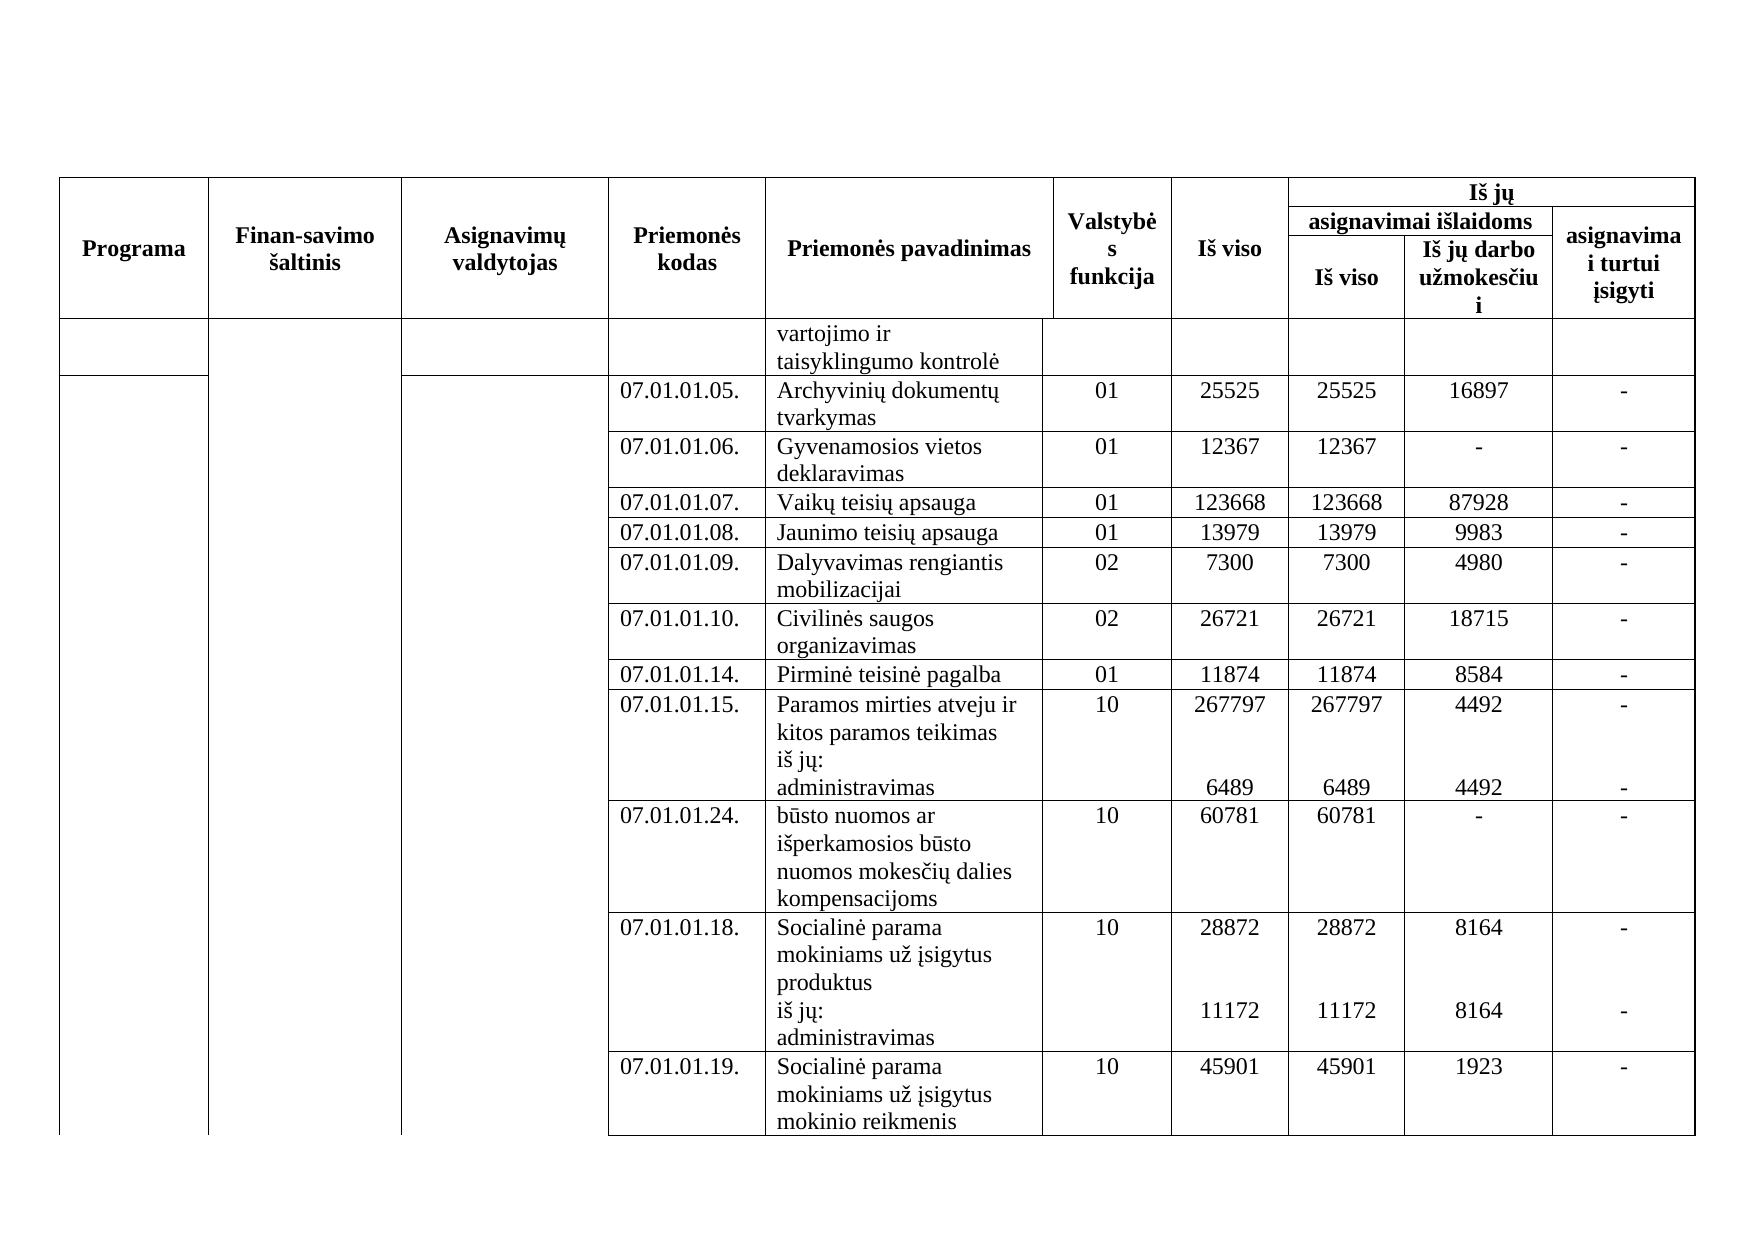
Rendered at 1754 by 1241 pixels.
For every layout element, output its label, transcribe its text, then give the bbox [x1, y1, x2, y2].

table_cell 26721 [1172, 604, 1288, 659]
table_cell [60, 431, 208, 487]
table_cell 4492 4492 [1405, 690, 1552, 800]
table_cell Vaikų teisių apsauga [766, 488, 1042, 517]
table_cell - [1553, 518, 1694, 547]
table_cell - [1405, 801, 1552, 912]
table_cell 07.01.01.19. [609, 1052, 765, 1135]
table_cell - [1553, 548, 1694, 603]
table_cell 9983 [1405, 518, 1552, 547]
table_header Iš jų [1289, 178, 1694, 206]
table_cell Iš jų darbo užmokesčiui [1405, 236, 1552, 318]
table_cell [209, 912, 401, 1051]
table_cell 267797 6489 [1289, 690, 1404, 800]
table_cell [60, 319, 208, 374]
table_cell [209, 487, 401, 517]
table_cell 01 [1043, 376, 1171, 431]
table_cell [402, 689, 608, 800]
table_cell [209, 319, 401, 431]
table_cell 60781 [1172, 801, 1288, 912]
table_cell 12367 [1289, 432, 1404, 487]
table_cell [402, 376, 608, 431]
table_cell 16897 [1405, 376, 1552, 431]
table_cell 28872 11172 [1172, 913, 1288, 1051]
table_cell - [1405, 432, 1552, 487]
table_cell [402, 517, 608, 547]
table_cell 13979 [1172, 518, 1288, 547]
table_cell 25525 [1289, 376, 1404, 431]
table_cell 01 [1043, 660, 1171, 689]
table_cell 01 [1043, 432, 1171, 487]
table_cell - [1553, 319, 1694, 374]
table_cell Archyvinių dokumentų tvarkymas [766, 376, 1042, 431]
table_cell [60, 912, 208, 1051]
table_cell 60781 [1289, 801, 1404, 912]
table_cell [60, 603, 208, 659]
table_cell 11874 [1172, 660, 1288, 689]
table_cell 28872 11172 [1289, 913, 1404, 1051]
table_cell [1043, 319, 1171, 374]
table_cell [60, 659, 208, 689]
table_cell 10 [1043, 913, 1171, 1051]
table_cell [209, 517, 401, 547]
table_cell [60, 487, 208, 517]
table_cell 10 [1043, 801, 1171, 912]
table_cell 45901 [1289, 1052, 1404, 1135]
table_cell Civilinės saugos organizavimas [766, 604, 1042, 659]
table_cell - [1553, 660, 1694, 689]
table_cell 01 [1043, 518, 1171, 547]
table_cell Socialinė parama mokiniams už įsigytus produktus iš jų: administravimas [766, 913, 1042, 1051]
table_header Priemonės kodas [609, 178, 765, 318]
table_cell 45901 [1172, 1052, 1288, 1135]
table_cell - [1553, 376, 1694, 431]
table_cell 1923 [1405, 1052, 1552, 1135]
table_cell [60, 376, 208, 431]
table_cell [402, 431, 608, 487]
table_cell 4980 [1405, 548, 1552, 603]
table_header Priemonės pavadinimas [766, 178, 1053, 318]
table_cell - - [1553, 1052, 1694, 1135]
table_cell 07.01.01.09. [609, 548, 765, 603]
table_cell 12367 [1172, 432, 1288, 487]
table_cell 7300 [1289, 548, 1404, 603]
table_cell [1405, 319, 1552, 374]
table_cell [60, 800, 208, 912]
table_cell Dalyvavimas rengiantis mobilizacijai [766, 548, 1042, 603]
table_cell [402, 800, 608, 912]
table_cell [209, 431, 401, 487]
table_cell 18715 [1405, 604, 1552, 659]
table_cell 87928 [1405, 488, 1552, 517]
table_cell 123668 [1172, 488, 1288, 517]
table_cell [209, 1051, 401, 1135]
table_header Asignavimų valdytojas [402, 178, 608, 318]
table_cell [209, 659, 401, 689]
table_cell [402, 912, 608, 1051]
table_cell - [1553, 488, 1694, 517]
table_cell 10 [1043, 690, 1171, 800]
table_cell - - [1553, 913, 1694, 1051]
table_cell - [1553, 604, 1694, 659]
table_cell [609, 319, 765, 374]
table_cell [402, 319, 608, 374]
table_cell [402, 547, 608, 603]
table_cell 13979 [1289, 518, 1404, 547]
table_cell [209, 800, 401, 912]
table_cell 11874 [1289, 660, 1404, 689]
table_cell Jaunimo teisių apsauga [766, 518, 1042, 547]
table_cell [209, 689, 401, 800]
table_cell Iš viso [1289, 236, 1404, 318]
table_cell [60, 517, 208, 547]
table_cell [60, 1051, 208, 1135]
table_cell 07.01.01.14. [609, 660, 765, 689]
table_cell - [1553, 801, 1694, 912]
table_cell 07.01.01.05. [609, 376, 765, 431]
table_cell Pirminė teisinė pagalba [766, 660, 1042, 689]
table_cell [402, 487, 608, 517]
table_cell 267797 6489 [1172, 690, 1288, 800]
table_cell 07.01.01.24. [609, 801, 765, 912]
table_cell 8584 [1405, 660, 1552, 689]
table_cell [209, 547, 401, 603]
table_cell 07.01.01.18. [609, 913, 765, 1051]
table_cell 123668 [1289, 488, 1404, 517]
table_cell asignavimai turtui įsigyti [1553, 207, 1694, 318]
table_cell 8164 8164 [1405, 913, 1552, 1051]
table_cell 25525 [1172, 376, 1288, 431]
table_cell [60, 547, 208, 603]
table_cell [1289, 319, 1404, 374]
table_cell 26721 [1289, 604, 1404, 659]
table_cell 10 [1043, 1052, 1171, 1135]
table_header Iš viso [1172, 178, 1288, 318]
table_cell 02 [1043, 604, 1171, 659]
table_cell Gyvenamosios vietos deklaravimas [766, 432, 1042, 487]
table_cell [60, 689, 208, 800]
table_cell Socialinė parama mokiniams už įsigytus mokinio reikmenis [766, 1052, 1042, 1135]
table_cell [209, 603, 401, 659]
table_cell [1172, 319, 1288, 374]
table_cell - - [1553, 690, 1694, 800]
table_cell [402, 659, 608, 689]
table_cell Paramos mirties atveju ir kitos paramos teikimas iš jų: administravimas [766, 690, 1042, 800]
table_cell [402, 1051, 608, 1135]
table_cell 7300 [1172, 548, 1288, 603]
table_cell 02 [1043, 548, 1171, 603]
table_cell 07.01.01.10. [609, 604, 765, 659]
table_cell [402, 603, 608, 659]
table_cell 07.01.01.07. [609, 488, 765, 517]
table_cell - [1553, 432, 1694, 487]
table_cell 07.01.01.06. [609, 432, 765, 487]
table_header Finan-savimo šaltinis [209, 178, 401, 318]
table_cell 07.01.01.08. [609, 518, 765, 547]
table_cell 01 [1043, 488, 1171, 517]
table_cell 07.01.01.15. [609, 690, 765, 800]
table_header Valstybės funkcija [1054, 178, 1171, 318]
table_cell asignavimai išlaidoms [1289, 207, 1552, 234]
table_header Programa [60, 178, 208, 318]
table_cell būsto nuomos ar išperkamosios būsto nuomos mokesčių dalies kompensacijoms [766, 801, 1042, 912]
table_cell vartojimo ir taisyklingumo kontrolė [766, 319, 1042, 374]
